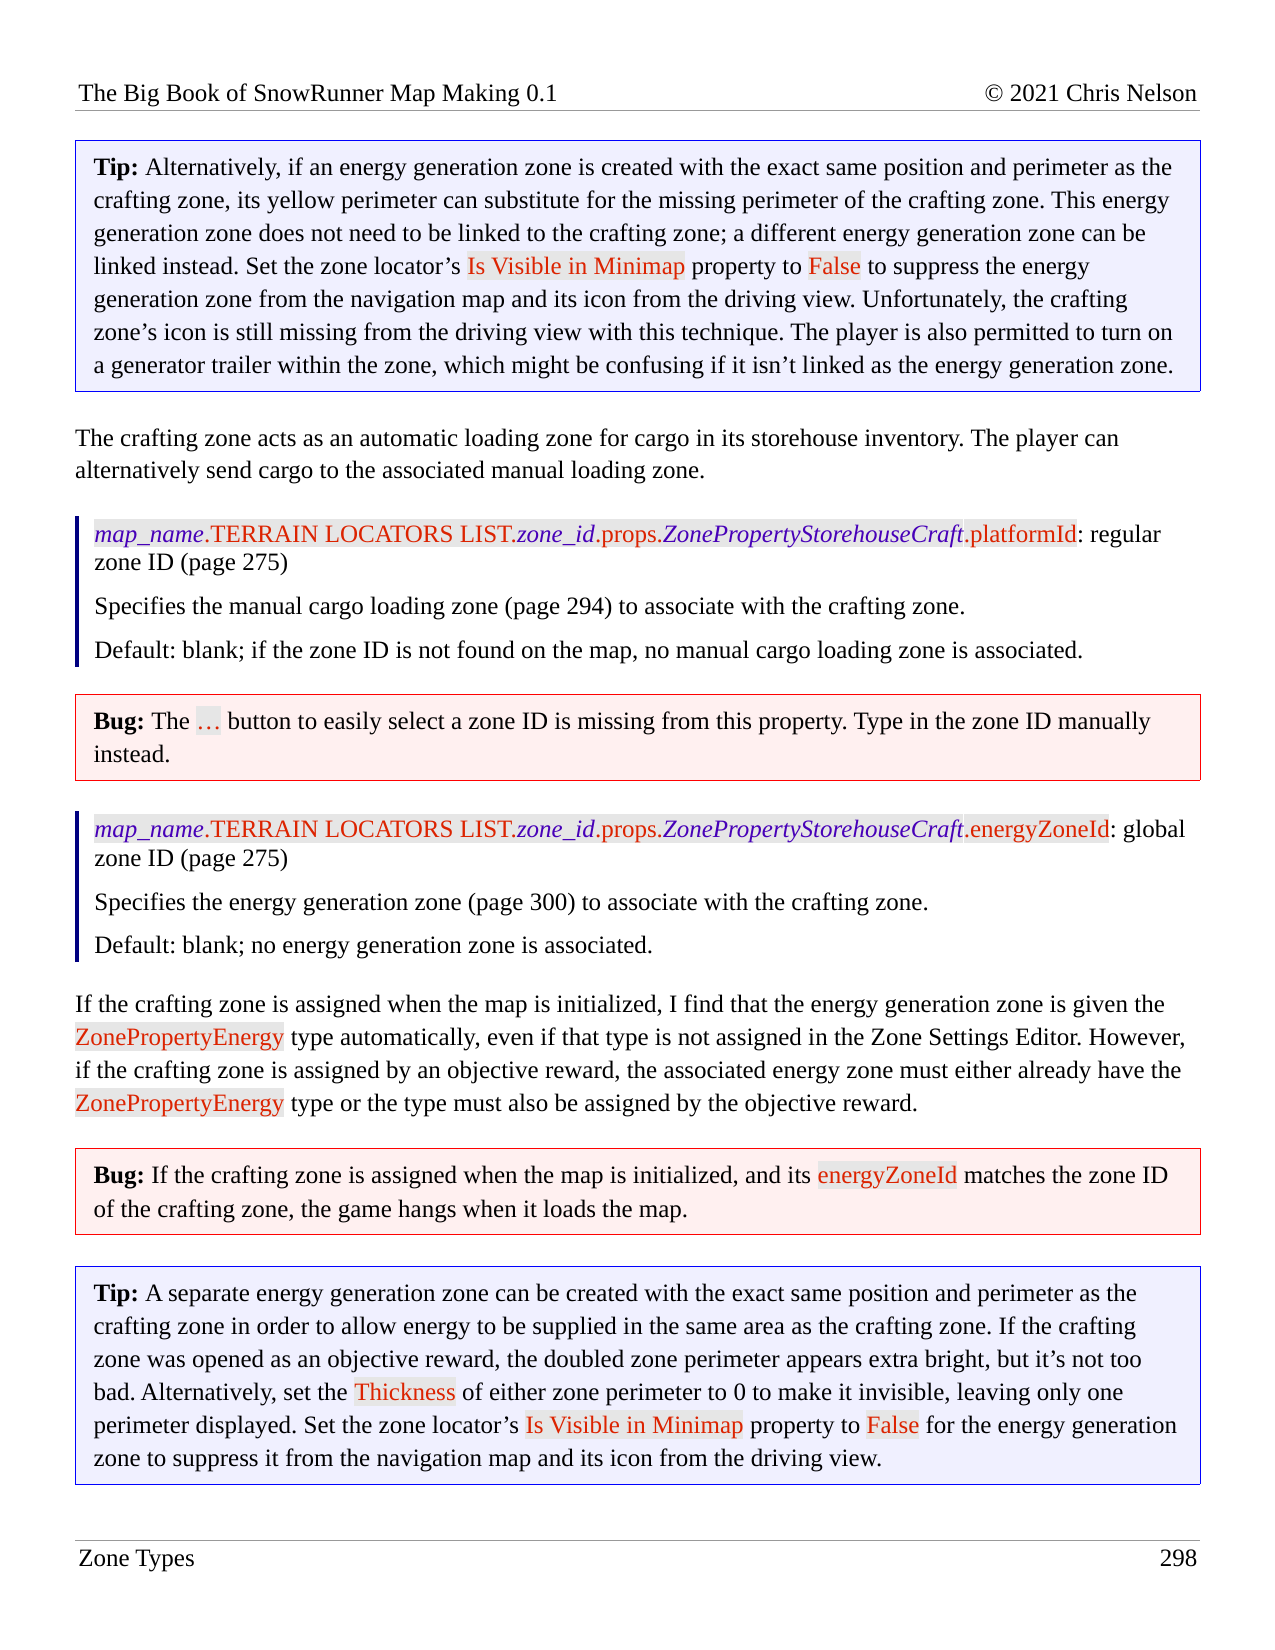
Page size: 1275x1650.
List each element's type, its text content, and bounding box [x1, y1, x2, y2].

text Specifies the manual cargo loading zone (page 294) to associate with the crafting zone. [79, 588, 1200, 620]
text Default: blank; if the zone ID is not found on the map, no manual cargo loading zone is associated. [79, 632, 1200, 667]
text map_name.TERRAIN LOCATORS LIST.zone_id.props.ZonePropertyStorehouseCraft.energyZoneId: global zone ID (page 275) [79, 811, 1200, 872]
text Specifies the energy generation zone (page 300) to associate with the crafting zone. [79, 884, 1200, 916]
text Default: blank; no energy generation zone is associated. [79, 927, 1200, 962]
text If the crafting zone is assigned when the map is initialized, I find that the energy generation zone is given the ZonePropertyEnergy type automatically, even if that type is not assigned in the Zone Settings Editor. However, if the crafting zone is assigned by an objective reward, the associated energy zone must either already have the ZonePropertyEnergy type or the type must also be assigned by the objective reward. [75, 989, 1200, 1117]
list The … button to easily select a zone ID is missing from this property. Type in the zone ID manually instead. [76, 695, 1200, 780]
text map_name.TERRAIN LOCATORS LIST.zone_id.props.ZonePropertyStorehouseCraft.platformId: regular zone ID (page 275) [79, 516, 1200, 576]
list Alternatively, if an energy generation zone is created with the exact same position and perimeter as the crafting zone, its yellow perimeter can substitute for the missing perimeter of the crafting zone. This energy generation zone does not need to be linked to the crafting zone; a different energy generation zone can be linked instead. Set the zone locator’s Is Visible in Minimap property to False to suppress the energy generation zone from the navigation map and its icon from the driving view. Unfortunately, the crafting zone’s icon is still missing from the driving view with this technique. The player is also permitted to turn on a generator trailer within the zone, which might be confusing if it isn’t linked as the energy generation zone. [76, 141, 1200, 391]
list If the crafting zone is assigned when the map is initialized, and its energyZoneId matches the zone ID of the crafting zone, the game hangs when it loads the map. [76, 1149, 1200, 1234]
text The crafting zone acts as an automatic loading zone for cargo in its storehouse inventory. The player can alternatively send cargo to the associated manual loading zone. [75, 423, 1200, 484]
list A separate energy generation zone can be created with the exact same position and perimeter as the crafting zone in order to allow energy to be supplied in the same area as the crafting zone. If the crafting zone was opened as an objective reward, the doubled zone perimeter appears extra bright, but it’s not too bad. Alternatively, set the Thickness of either zone perimeter to 0 to make it invisible, leaving only one perimeter displayed. Set the zone locator’s Is Visible in Minimap property to False for the energy generation zone to suppress it from the navigation map and its icon from the driving view. [76, 1267, 1200, 1484]
